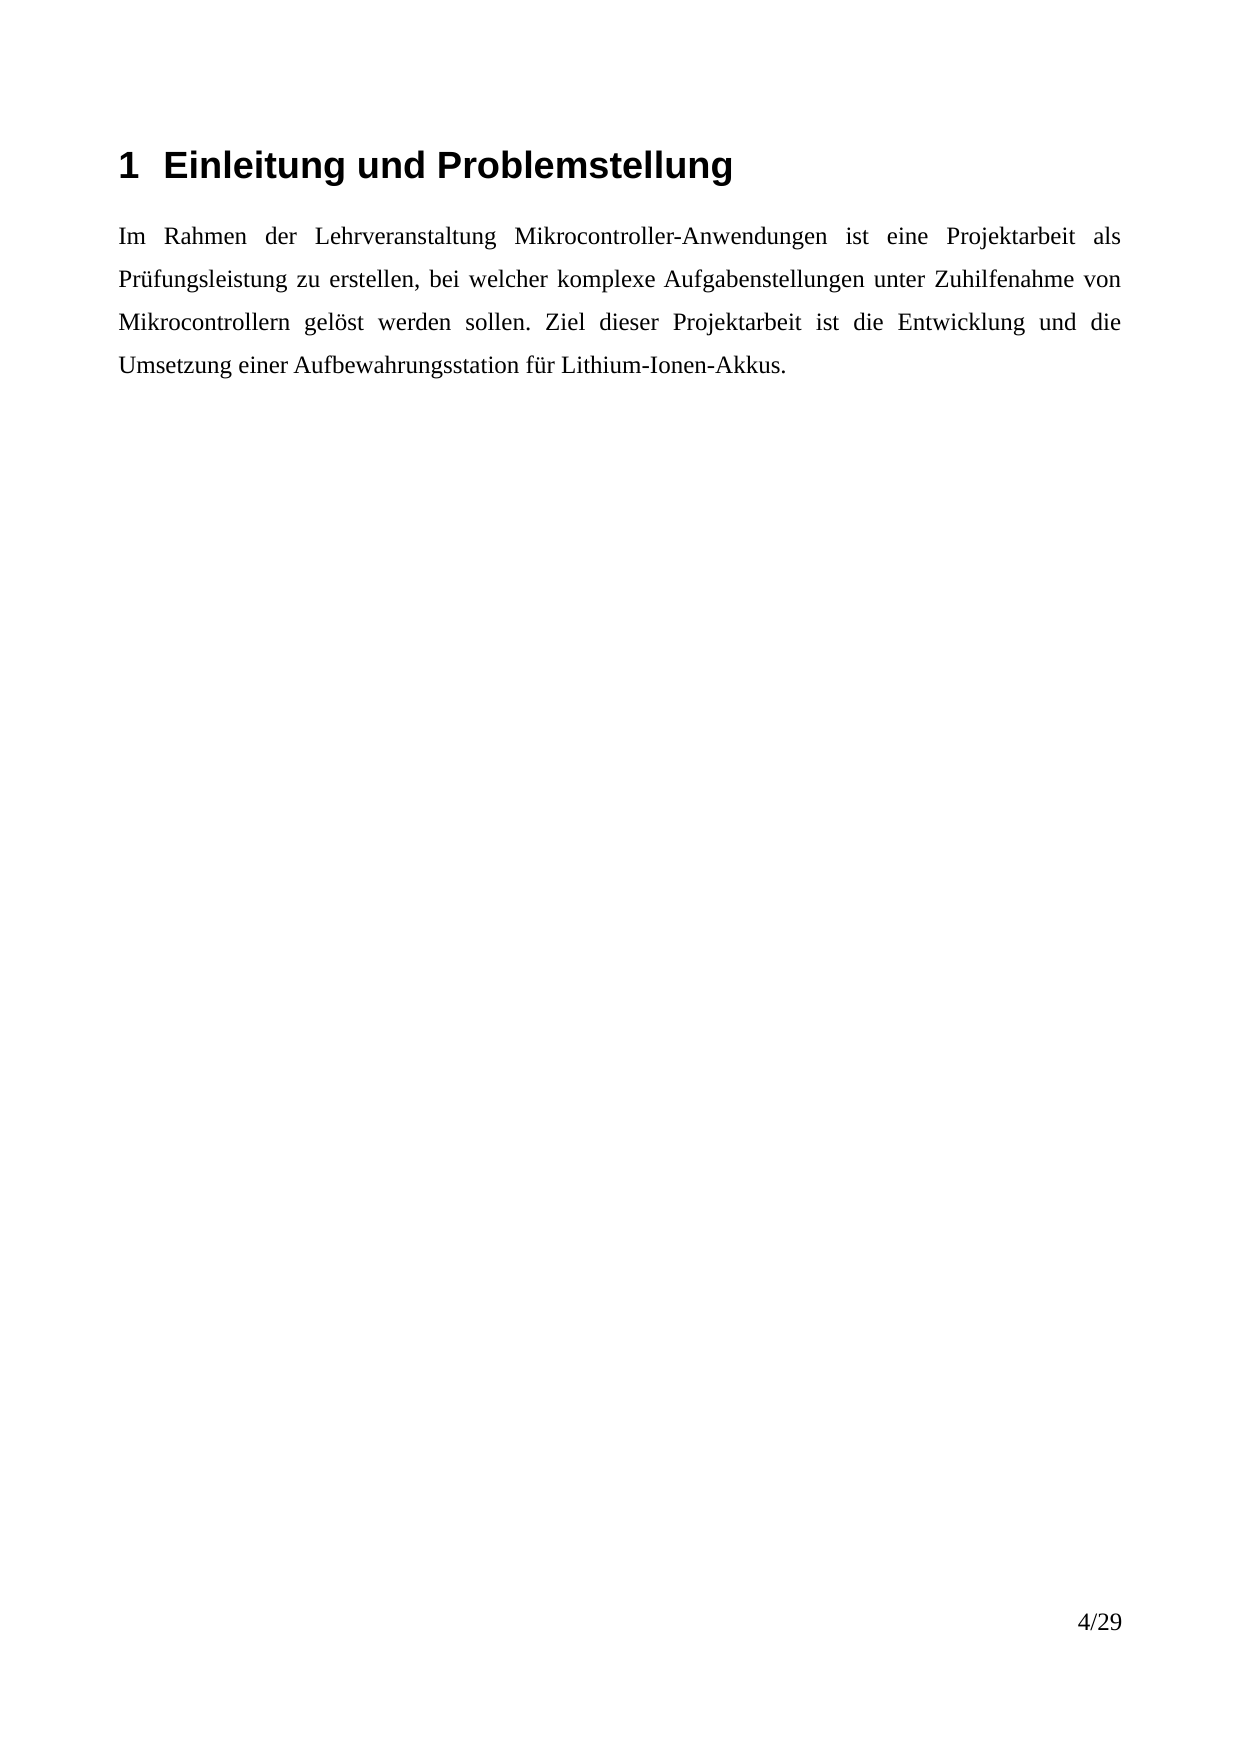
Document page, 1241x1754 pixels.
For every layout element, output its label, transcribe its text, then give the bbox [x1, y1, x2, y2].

subtitle Einleitung und Problemstellung [118, 143, 1122, 187]
text Im Rahmen der Lehrveranstaltung Mikrocontroller-Anwendungen ist eine Projektarbeit als Prüfungsleistung zu erstellen, bei welcher komplexe Aufgabenstellungen unter Zuhilfenahme von Mikrocontrollern gelöst werden sollen. Ziel dieser Projektarbeit ist die Entwicklung und die Umsetzung einer Aufbewahrungsstation für Lithium-Ionen-Akkus. [118, 221, 1122, 379]
